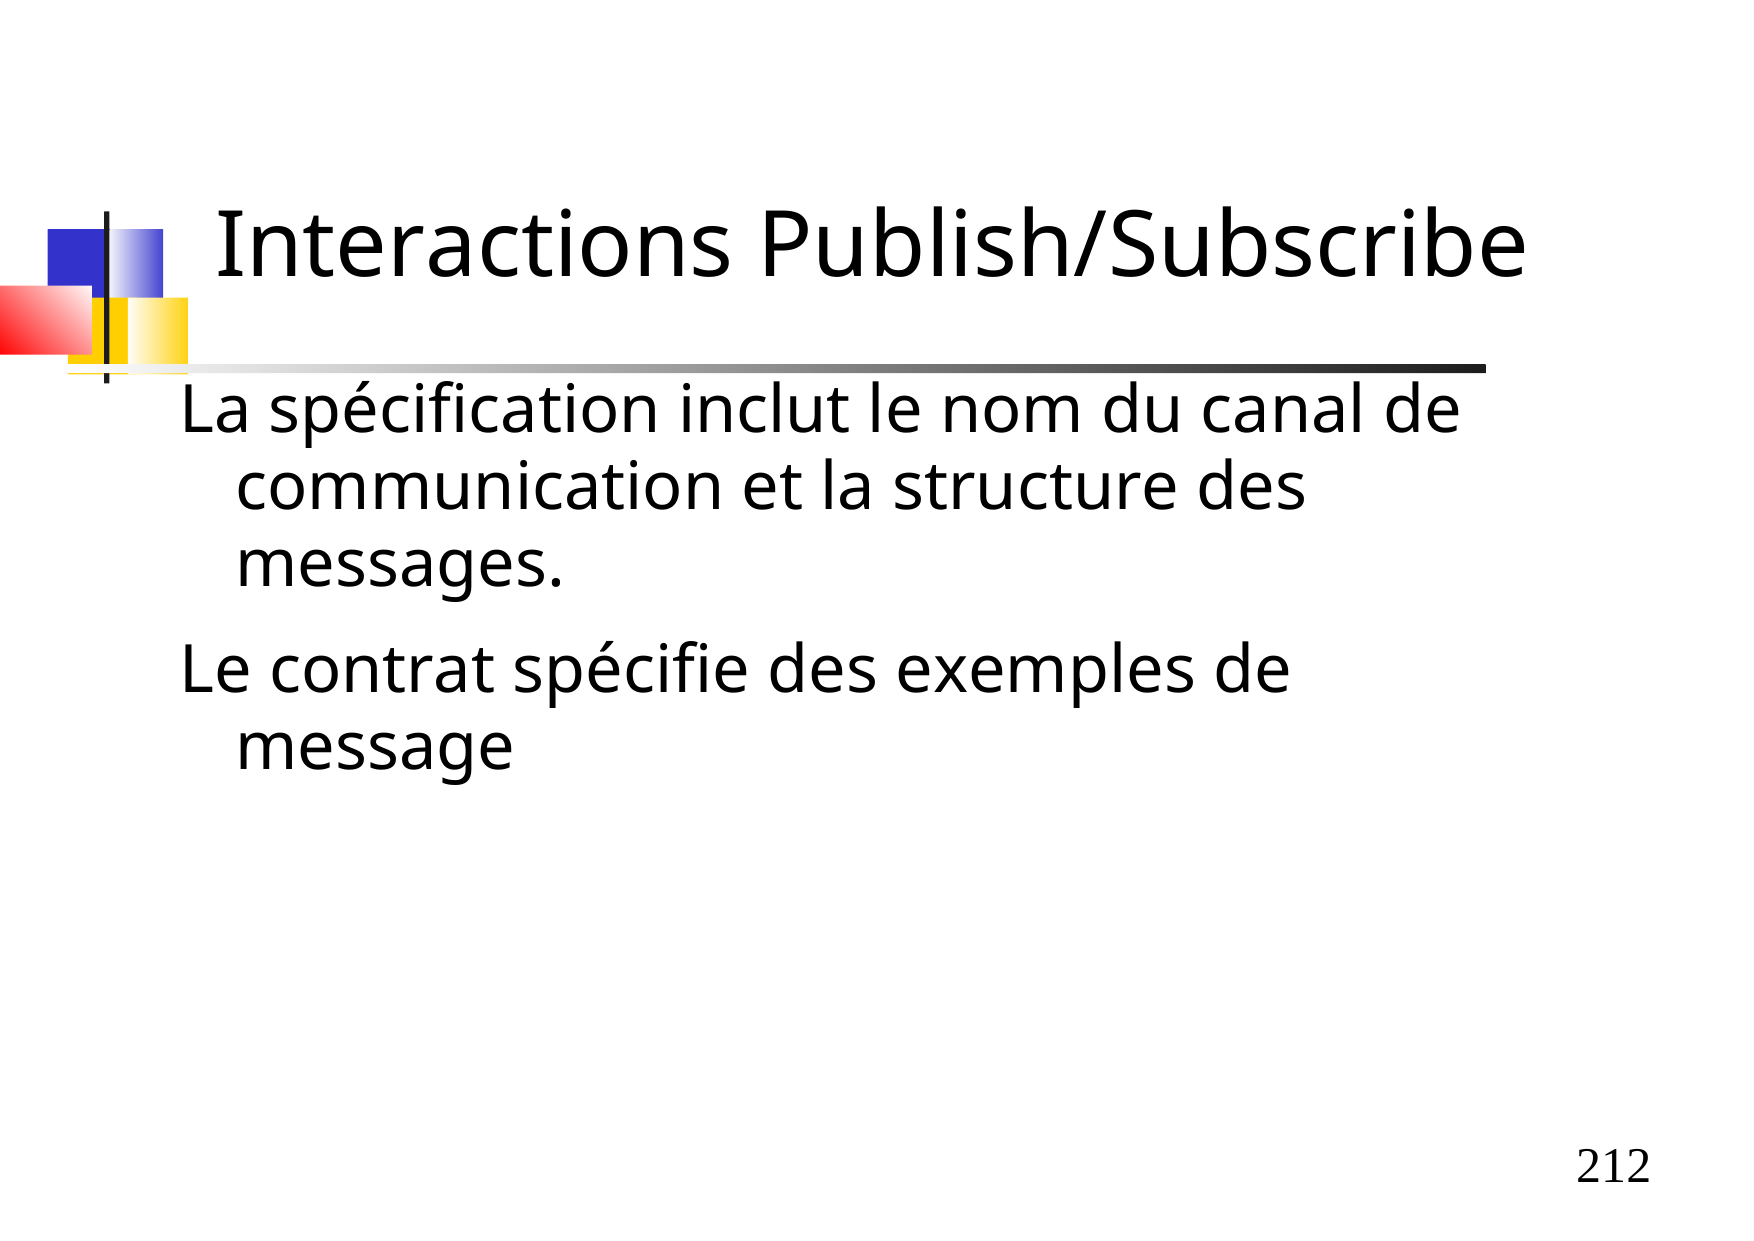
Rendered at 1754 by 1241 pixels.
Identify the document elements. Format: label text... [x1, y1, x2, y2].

title Interactions Publish/Subscribe [179, 139, 1567, 351]
list La spécification inclut le nom du canal de communication et la structure des messages. Le contrat spécifie des exemples de message [179, 371, 1567, 1091]
